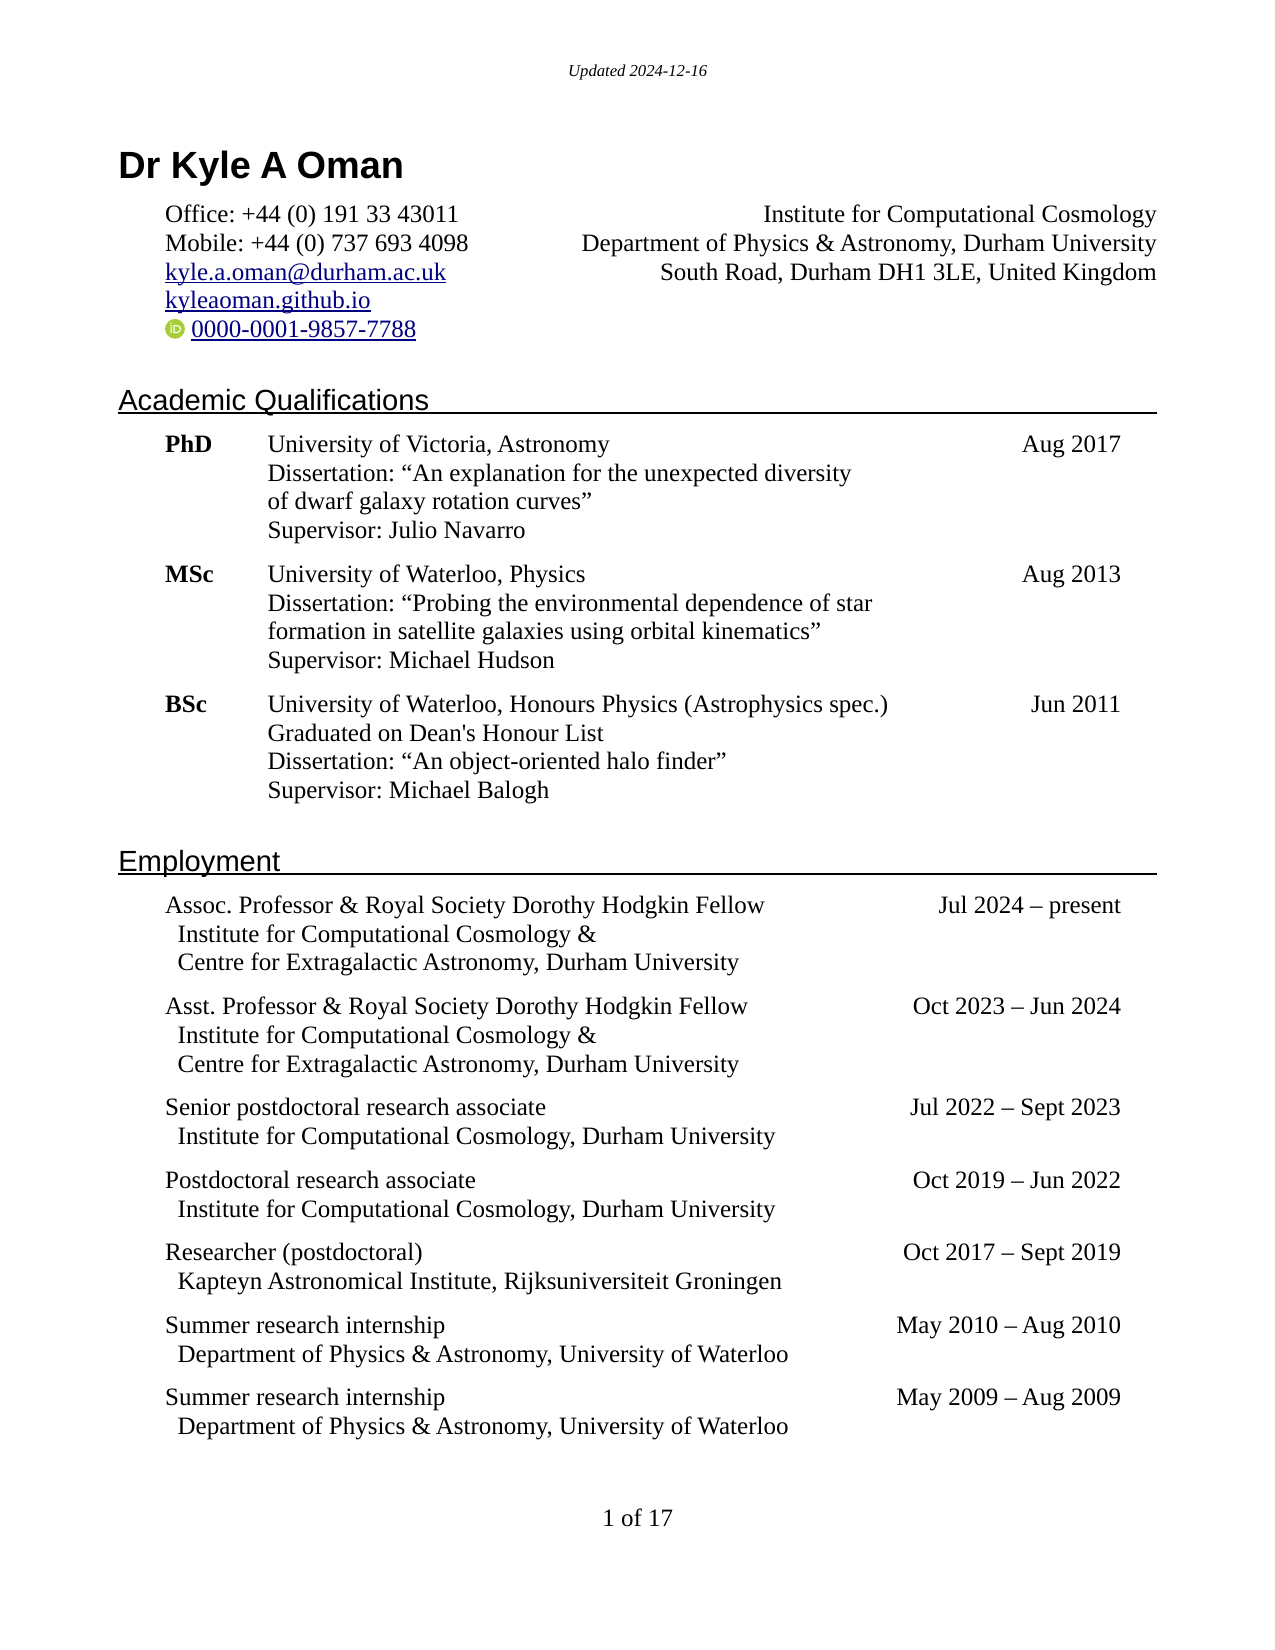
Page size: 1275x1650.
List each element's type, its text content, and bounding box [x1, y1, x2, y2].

text MSc University of Waterloo, Physics Aug 2013 Dissertation: “Probing the environmental dependence of star formation in satellite galaxies using orbital kinematics” Supervisor: Michael Hudson [118, 559, 1157, 674]
text Office: +44 (0) 191 33 43011 Institute for Computational Cosmology [118, 199, 1157, 228]
subtitle Employment [118, 844, 1157, 873]
text Mobile: +44 (0) 737 693 4098 Department of Physics & Astronomy, Durham University [118, 228, 1157, 257]
text kyle.a.oman@durham.ac.uk South Road, Durham DH1 3LE, United Kingdom kyleaoman.github.io [118, 257, 1157, 314]
text Summer research internship May 2009 – Aug 2009 Department of Physics & Astronomy, University of Waterloo [118, 1382, 1157, 1440]
text Senior postdoctoral research associate Jul 2022 – Sept 2023 Institute for Computational Cosmology, Durham University [118, 1092, 1157, 1150]
text 0000-0001-9857-7788 [118, 314, 1157, 343]
text PhD University of Victoria, Astronomy Aug 2017 Dissertation: “An explanation for the unexpected diversity of dwarf galaxy rotation curves” Supervisor: Julio Navarro [118, 429, 1157, 544]
text BSc University of Waterloo, Honours Physics (Astrophysics spec.) Jun 2011 Graduated on Dean's Honour List Dissertation: “An object-oriented halo finder” Supervisor: Michael Balogh [118, 689, 1157, 804]
text Postdoctoral research associate Oct 2019 – Jun 2022 Institute for Computational Cosmology, Durham University [118, 1165, 1157, 1222]
subtitle Academic Qualifications [118, 383, 1157, 412]
text Researcher (postdoctoral) Oct 2017 – Sept 2019 Kapteyn Astronomical Institute, Rijksuniversiteit Groningen [118, 1237, 1157, 1295]
text Summer research internship May 2010 – Aug 2010 Department of Physics & Astronomy, University of Waterloo [118, 1310, 1157, 1367]
text Asst. Professor & Royal Society Dorothy Hodgkin Fellow Oct 2023 – Jun 2024 Institute for Computational Cosmology & Centre for Extragalactic Astronomy, Durham University [118, 991, 1157, 1077]
text Assoc. Professor & Royal Society Dorothy Hodgkin Fellow Jul 2024 – present Institute for Computational Cosmology & Centre for Extragalactic Astronomy, Durham University [118, 890, 1157, 976]
subtitle Dr Kyle A Oman [118, 143, 1157, 187]
